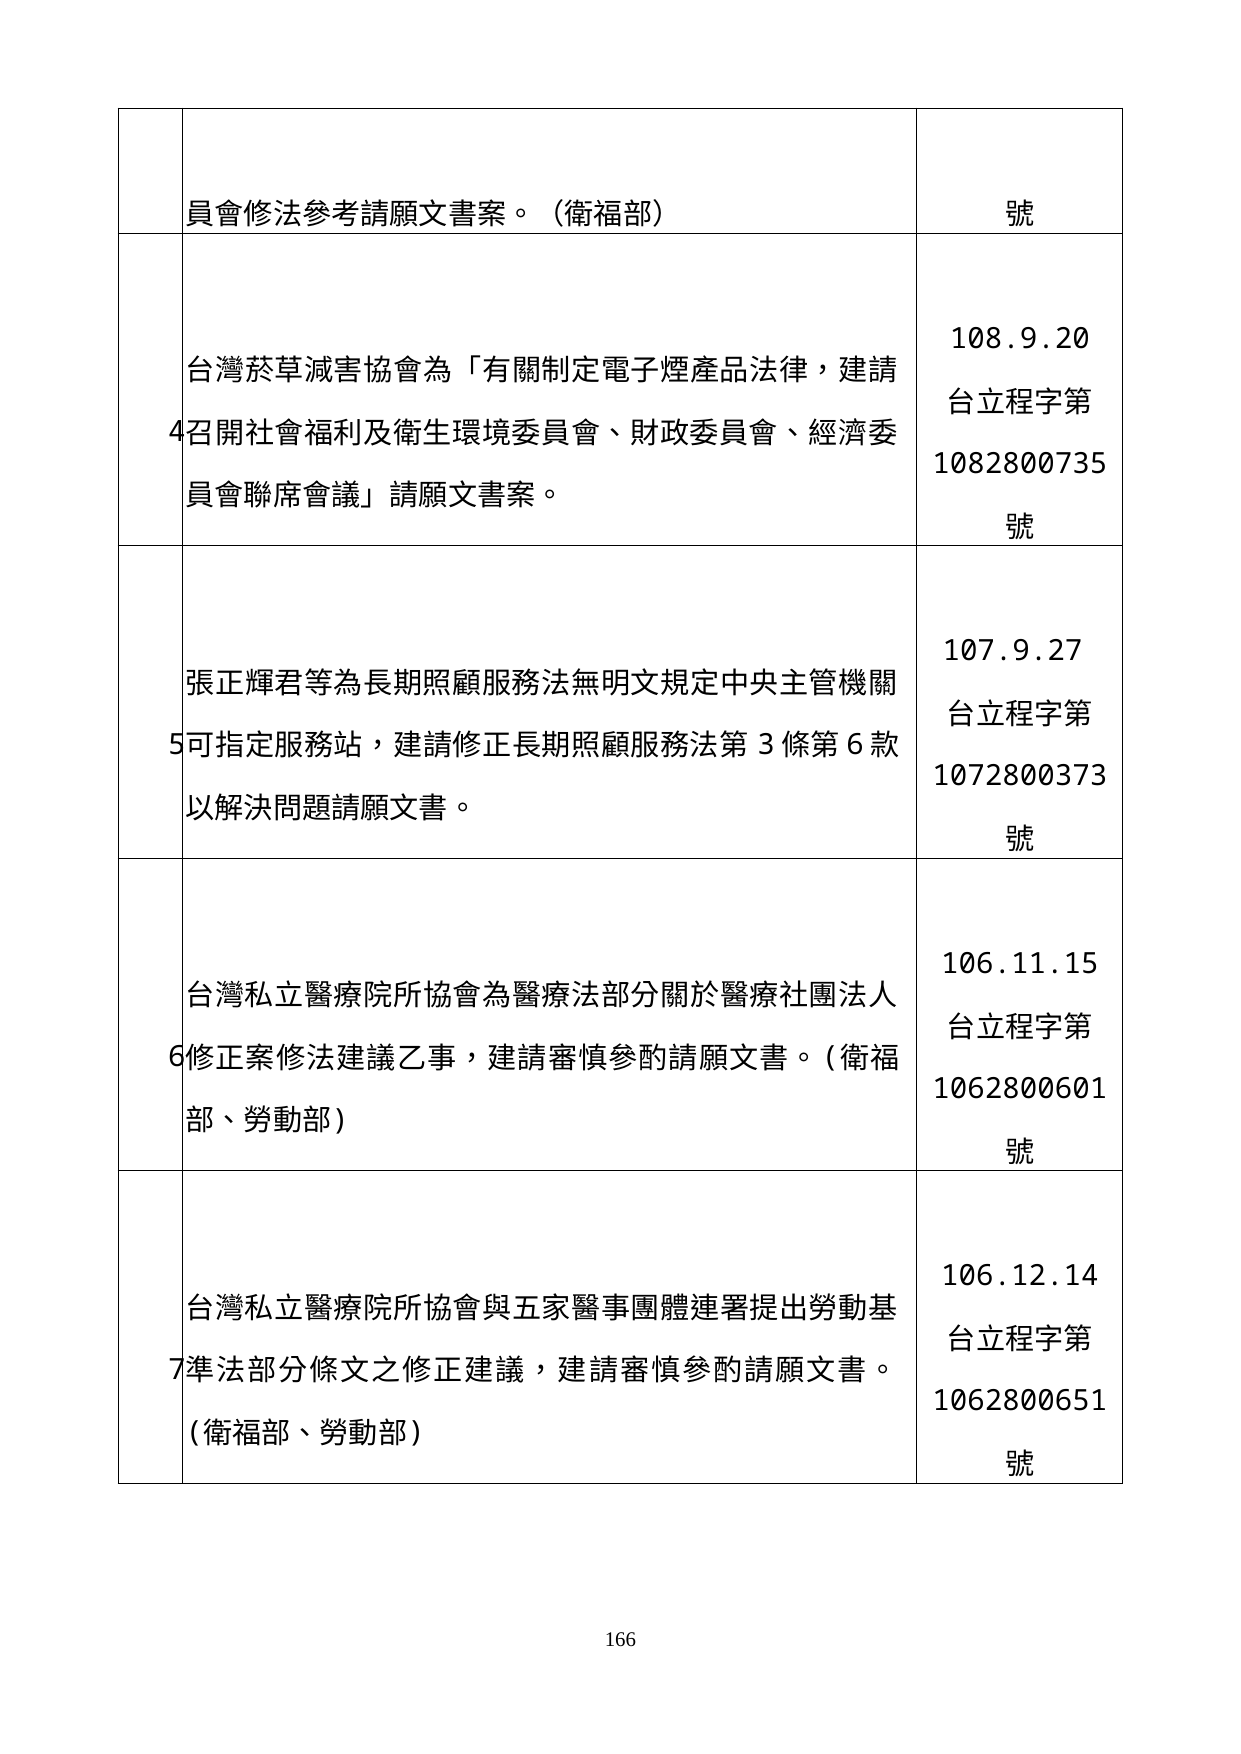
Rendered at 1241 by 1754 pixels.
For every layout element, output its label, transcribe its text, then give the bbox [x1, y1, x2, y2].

table_cell [119, 234, 182, 545]
table_cell 台灣私立醫療院所協會為醫療法部分關於醫療社團法人修正案修法建議乙事，建請審慎參酌請願文書。(衛福部、勞動部) [183, 859, 916, 1170]
table_cell [172, 1047, 182, 1055]
table_cell 106.11.15 台立程字第1062800601號 [917, 859, 1122, 1170]
table_cell 張正輝君等為長期照顧服務法無明文規定中央主管機關可指定服務站，建請修正長期照顧服務法第3條第6款以解決問題請願文書。 [183, 546, 916, 858]
table_cell [119, 1171, 182, 1483]
table_cell [173, 736, 182, 743]
table_cell 台灣私立醫療院所協會與五家醫事團體連署提出勞動基準法部分條文之修正建議，建請審慎參酌請願文書。(衛福部、勞動部) [183, 1171, 916, 1483]
table_cell 108.9.20 台立程字第1082800735號 [917, 234, 1122, 545]
table_cell [119, 546, 182, 858]
table_cell 員會修法參考請願文書案。（衛福部） [183, 109, 916, 233]
table_cell [119, 859, 182, 1170]
table_cell [172, 423, 179, 434]
table_cell 台灣菸草減害協會為「有關制定電子煙產品法律，建請召開社會福利及衛生環境委員會、財政委員會、經濟委員會聯席會議」請願文書案。 [183, 234, 916, 545]
table_cell [119, 109, 182, 233]
table_cell 106.12.14 台立程字第1062800651號 [917, 1171, 1122, 1483]
table_cell 107.9.27 台立程字第1072800373號 [917, 546, 1122, 858]
table_cell 號 [917, 109, 1122, 233]
table_cell [172, 1055, 181, 1064]
